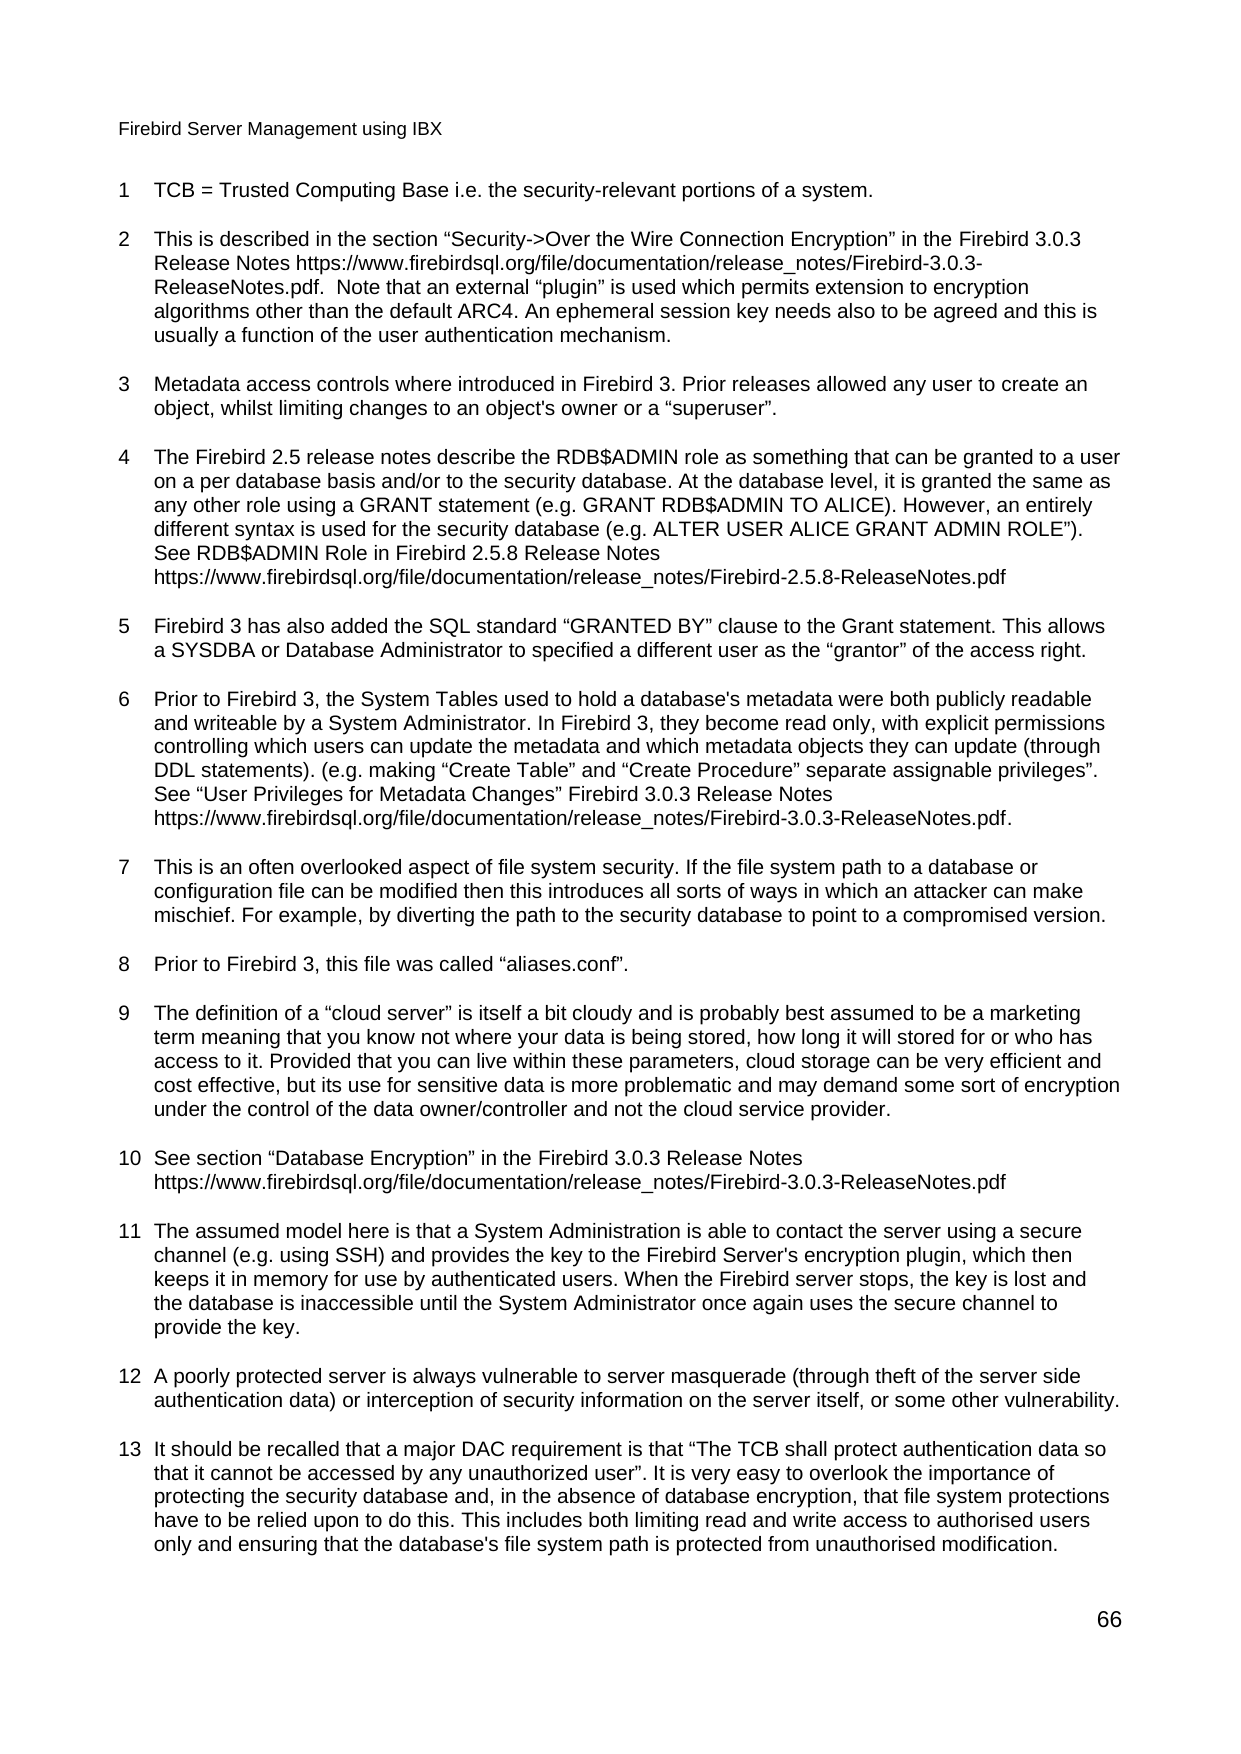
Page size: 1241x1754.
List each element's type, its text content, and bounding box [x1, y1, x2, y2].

text The definition of a “cloud server” is itself a bit cloudy and is probably best assumed to be a marketing term meaning that you know not where your data is being stored, how long it will stored for or who has access to it. Provided that you can live within these parameters, cloud storage can be very efficient and cost effective, but its use for sensitive data is more problematic and may demand some sort of encryption under the control of the data owner/controller and not the cloud service provider. [118, 1001, 1122, 1121]
text A poorly protected server is always vulnerable to server masquerade (through theft of the server side authentication data) or interception of security information on the server itself, or some other vulnerability. [118, 1363, 1122, 1411]
text TCB = Trusted Computing Base i.e. the security-relevant portions of a system. [118, 178, 1122, 202]
list This is an often overlooked aspect of file system security. If the file system path to a database or configuration file can be modified then this introduces all sorts of ways in which an attacker can make mischief. For example, by diverting the path to the security database to point to a compromised version. [118, 855, 1122, 927]
text This is described in the section “Security->Over the Wire Connection Encryption” in the Firebird 3.0.3 Release Notes https://www.firebirdsql.org/file/documentation/release_notes/Firebird-3.0.3-ReleaseNotes.pdf. Note that an external “plugin” is used which permits extension to encryption algorithms other than the default ARC4. An ephemeral session key needs also to be agreed and this is usually a function of the user authentication mechanism. [118, 227, 1122, 347]
text Prior to Firebird 3, this file was called “aliases.conf”. [118, 952, 1122, 976]
text Firebird 3 has also added the SQL standard “GRANTED BY” clause to the Grant statement. This allows a SYSDBA or Database Administrator to specified a different user as the “grantor” of the access right. [118, 613, 1122, 661]
list The assumed model here is that a System Administration is able to contact the server using a secure channel (e.g. using SSH) and provides the key to the Firebird Server's encryption plugin, which then keeps it in memory for use by authenticated users. When the Firebird server stops, the key is lost and the database is inaccessible until the System Administrator once again uses the secure channel to provide the key. [118, 1219, 1122, 1338]
text It should be recalled that a major DAC requirement is that “The TCB shall protect authentication data so that it cannot be accessed by any unauthorized user”. It is very easy to overlook the importance of protecting the security database and, in the absence of database encryption, that file system protections have to be relied upon to do this. This includes both limiting read and write access to authorised users only and ensuring that the database's file system path is protected from unauthorised modification. [118, 1436, 1122, 1556]
text See section “Database Encryption” in the Firebird 3.0.3 Release Notes https://www.firebirdsql.org/file/documentation/release_notes/Firebird-3.0.3-ReleaseNotes.pdf [118, 1146, 1122, 1194]
text Prior to Firebird 3, the System Tables used to hold a database's metadata were both publicly readable and writeable by a System Administrator. In Firebird 3, they become read only, with explicit permissions controlling which users can update the metadata and which metadata objects they can update (through DDL statements). (e.g. making “Create Table” and “Create Procedure” separate assignable privileges”. See “User Privileges for Metadata Changes” Firebird 3.0.3 Release Notes https://www.firebirdsql.org/file/documentation/release_notes/Firebird-3.0.3-ReleaseNotes.pdf. [118, 686, 1122, 830]
list Metadata access controls where introduced in Firebird 3. Prior releases allowed any user to create an object, whilst limiting changes to an object's owner or a “superuser”. [118, 372, 1122, 420]
text The Firebird 2.5 release notes describe the RDB$ADMIN role as something that can be granted to a user on a per database basis and/or to the security database. At the database level, it is granted the same as any other role using a GRANT statement (e.g. GRANT RDB$ADMIN TO ALICE). However, an entirely different syntax is used for the security database (e.g. ALTER USER ALICE GRANT ADMIN ROLE”). See RDB$ADMIN Role in Firebird 2.5.8 Release Notes https://www.firebirdsql.org/file/documentation/release_notes/Firebird-2.5.8-ReleaseNotes.pdf [118, 445, 1122, 588]
